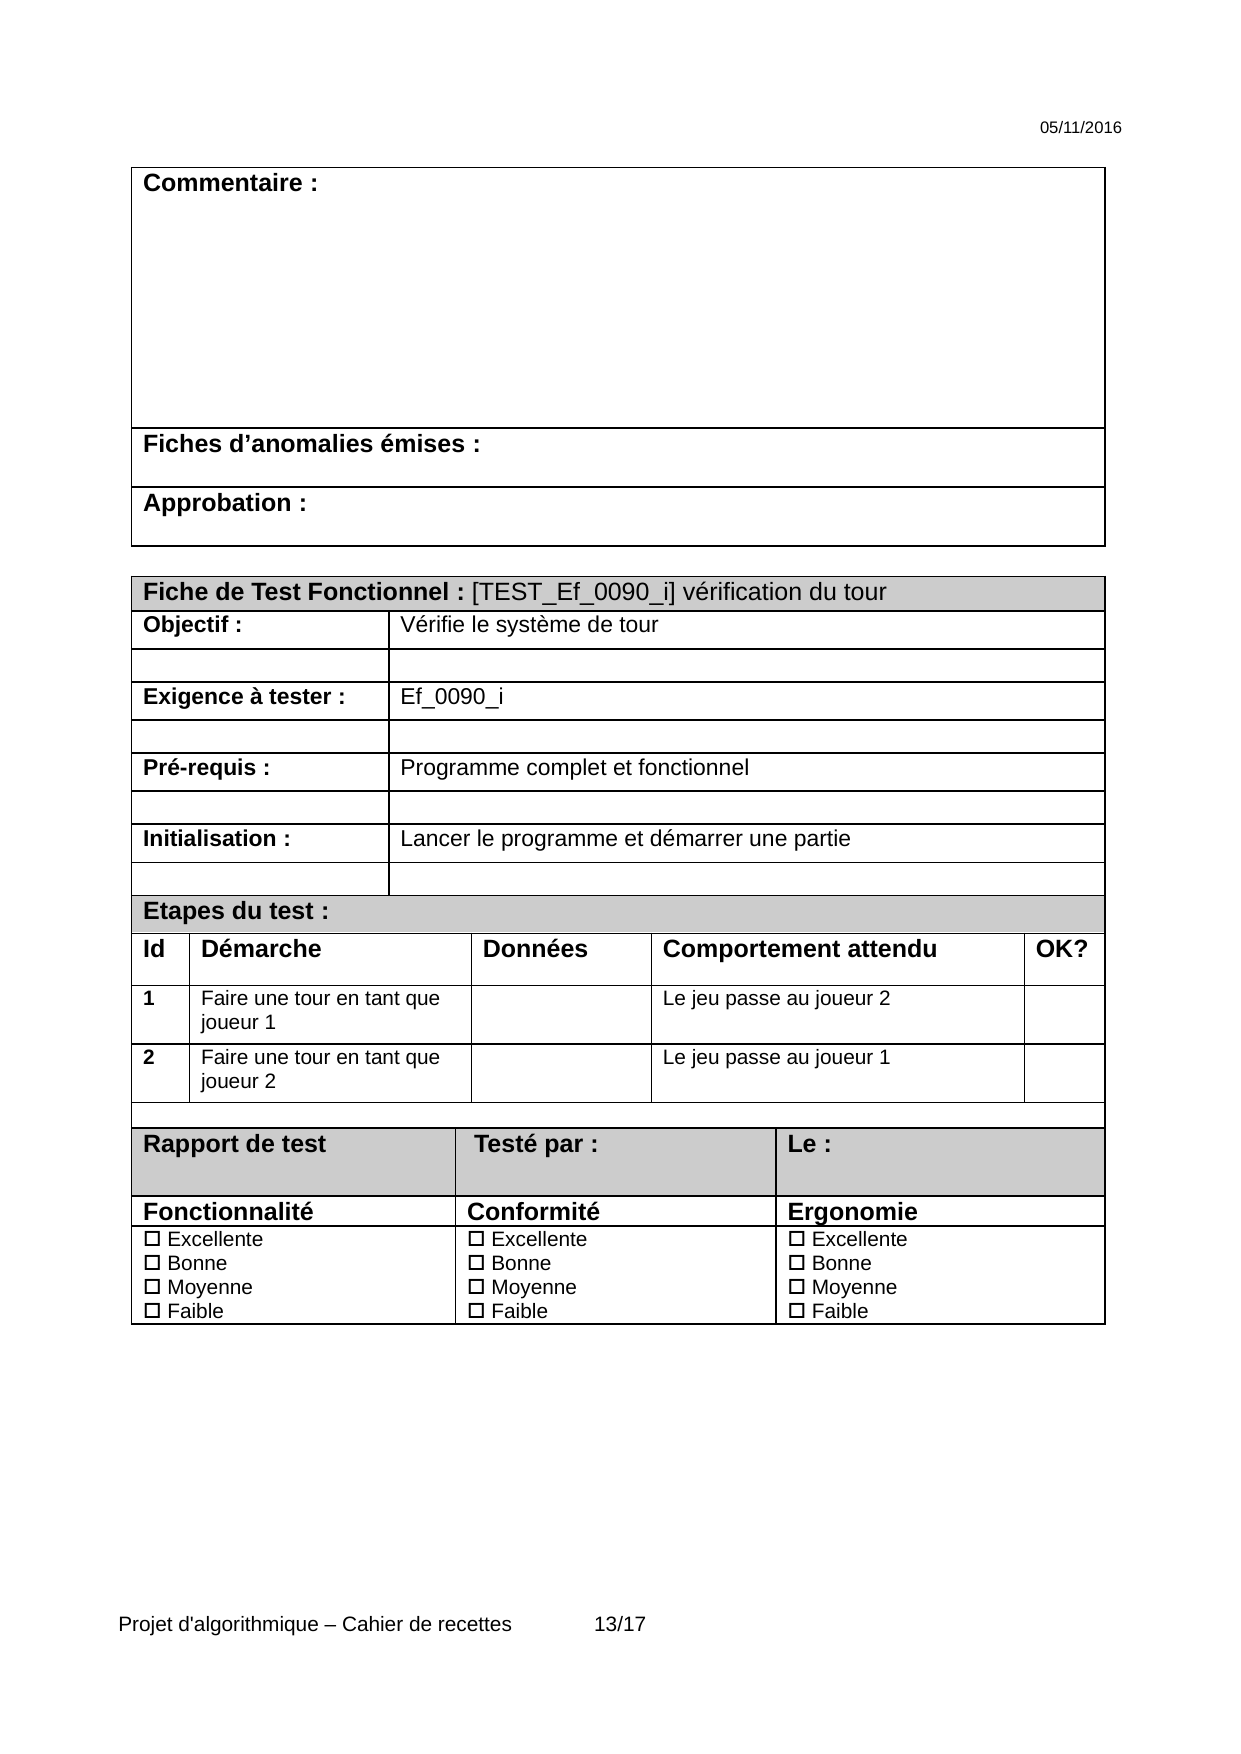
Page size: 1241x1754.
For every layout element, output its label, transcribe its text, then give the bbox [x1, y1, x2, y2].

table_cell Ef_0090_i [390, 683, 1104, 719]
table_cell Id [132, 934, 189, 984]
table_cell [472, 1045, 651, 1102]
table_cell Conformité [456, 1197, 775, 1225]
table_cell [390, 721, 1104, 752]
table_cell Données [472, 934, 651, 984]
table_cell Objectif : [132, 612, 388, 648]
table_cell Faire une tour en tant que joueur 1 [190, 986, 471, 1043]
table_cell □ Excellente □ Bonne □ Moyenne □ Faible [456, 1227, 775, 1323]
table_cell [132, 792, 388, 823]
table_cell [472, 986, 651, 1043]
table_cell Comportement attendu [652, 934, 1024, 984]
table_cell [1025, 986, 1104, 1043]
table_cell Approbation : [132, 488, 1104, 545]
table_cell Le jeu passe au joueur 2 [652, 986, 1024, 1043]
table_cell Initialisation : [132, 825, 388, 861]
table_cell [390, 792, 1104, 823]
table_cell [132, 721, 388, 752]
table_cell □ Excellente □ Bonne □ Moyenne □ Faible [132, 1227, 455, 1323]
table_cell [132, 650, 388, 681]
table_cell OK? [1025, 934, 1104, 984]
table_cell □ Excellente □ Bonne □ Moyenne □ Faible [777, 1227, 1104, 1323]
table_cell [132, 1103, 1104, 1127]
table_cell Lancer le programme et démarrer une partie [390, 825, 1104, 861]
table_cell Fiches d’anomalies émises : [132, 429, 1104, 486]
table_cell Rapport de test [132, 1129, 455, 1195]
table_cell Ergonomie [777, 1197, 1104, 1225]
table_cell Le : [777, 1129, 1104, 1195]
table_cell Programme complet et fonctionnel [390, 754, 1104, 790]
table_cell Commentaire : [132, 168, 1104, 427]
table_cell 1 [132, 986, 189, 1043]
table_cell Vérifie le système de tour [390, 612, 1104, 648]
table_cell Démarche [190, 934, 471, 984]
table_cell Etapes du test : [132, 896, 1104, 932]
table_cell Exigence à tester : [132, 683, 388, 719]
table_header Fiche de Test Fonctionnel : [TEST_Ef_0090_i] vérification du tour [132, 577, 1104, 610]
table_cell 2 [132, 1045, 189, 1102]
table_cell Testé par : [456, 1129, 775, 1195]
table_cell Fonctionnalité [132, 1197, 455, 1225]
table_cell Faire une tour en tant que joueur 2 [190, 1045, 471, 1102]
table_cell [132, 863, 388, 894]
table_cell [1025, 1045, 1104, 1102]
table_cell [390, 863, 1104, 894]
table_cell Le jeu passe au joueur 1 [652, 1045, 1024, 1102]
table_cell Pré-requis : [132, 754, 388, 790]
table_cell [390, 650, 1104, 681]
